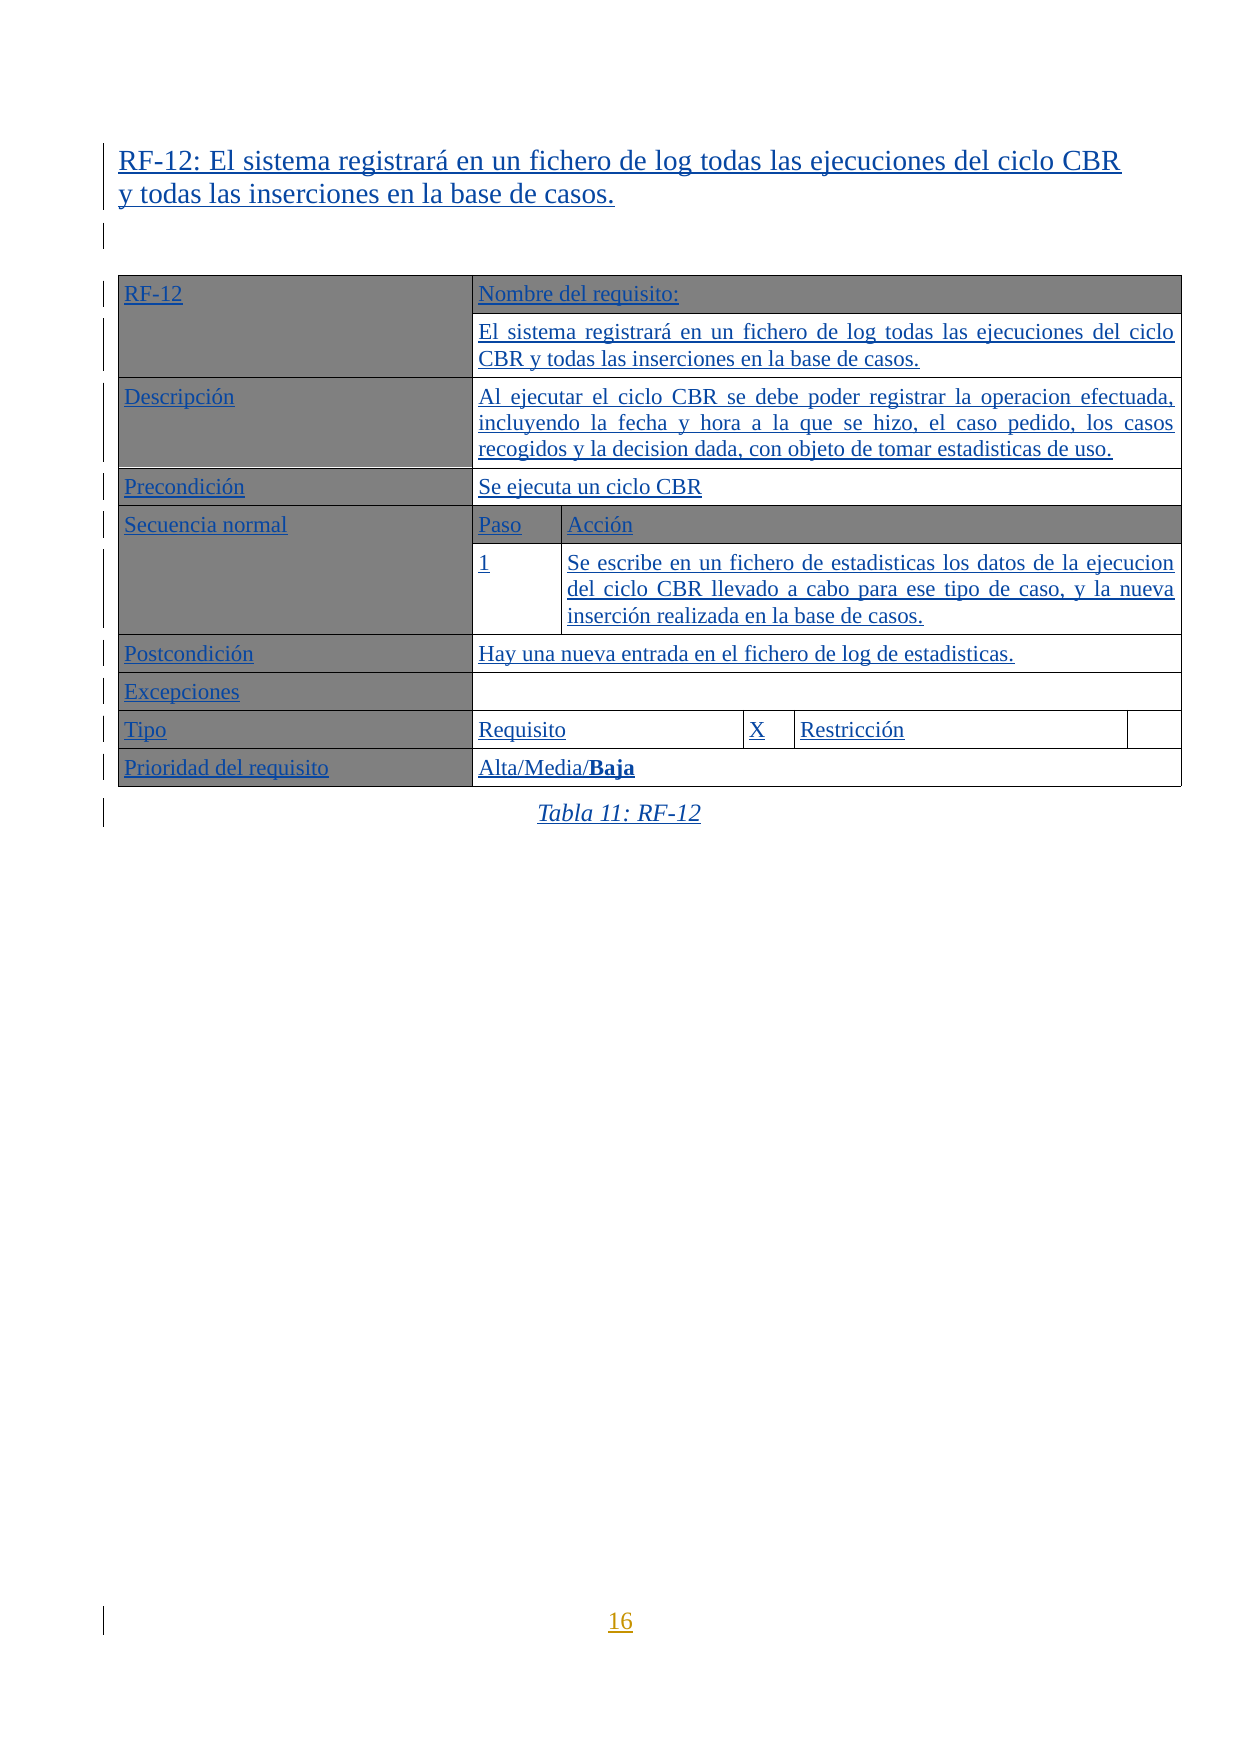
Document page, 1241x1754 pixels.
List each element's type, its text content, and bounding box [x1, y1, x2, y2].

table_cell Postcondición [119, 635, 472, 672]
table_cell Se ejecuta un ciclo CBR [473, 469, 1181, 505]
table_header RF-12 [119, 276, 472, 377]
table_cell [473, 673, 1181, 710]
table_cell Acción [562, 506, 1181, 543]
table_cell X [744, 711, 794, 748]
table_cell Al ejecutar el ciclo CBR se debe poder registrar la operacion efectuada, incluyendo la fecha y hora a la que se hizo, el caso pedido, los casos recogidos y la decision dada, con objeto de tomar estadisticas de uso. [473, 378, 1181, 467]
table_cell Se escribe en un fichero de estadisticas los datos de la ejecucion del ciclo CBR llevado a cabo para ese tipo de caso, y la nueva inserción realizada en la base de casos. [562, 544, 1181, 634]
table_cell Paso [473, 506, 561, 543]
table_cell Prioridad del requisito [119, 749, 472, 786]
table_cell Descripción [119, 378, 472, 467]
table_cell Alta/Media/Baja [473, 749, 1181, 786]
table_cell Restricción [795, 711, 1127, 748]
table_cell Precondición [119, 469, 472, 505]
subtitle RF-12: El sistema registrará en un fichero de log todas las ejecuciones del ciclo CBR [118, 143, 1122, 172]
table_cell [1128, 711, 1181, 748]
table_cell Requisito [473, 711, 743, 748]
table_header Nombre del requisito: [473, 276, 1181, 313]
table_cell Tipo [119, 711, 472, 748]
table_cell Excepciones [119, 673, 472, 710]
table_cell El sistema registrará en un fichero de log todas las ejecuciones del ciclo CBR y todas las inserciones en la base de casos. [473, 314, 1181, 377]
text Tabla 11: RF-12 [118, 798, 1122, 827]
table_cell Hay una nueva entrada en el fichero de log de estadisticas. [473, 635, 1181, 672]
table_cell 1 [473, 544, 561, 634]
table_cell Secuencia normal [119, 506, 472, 634]
subtitle y todas las inserciones en la base de casos. [118, 174, 1122, 210]
